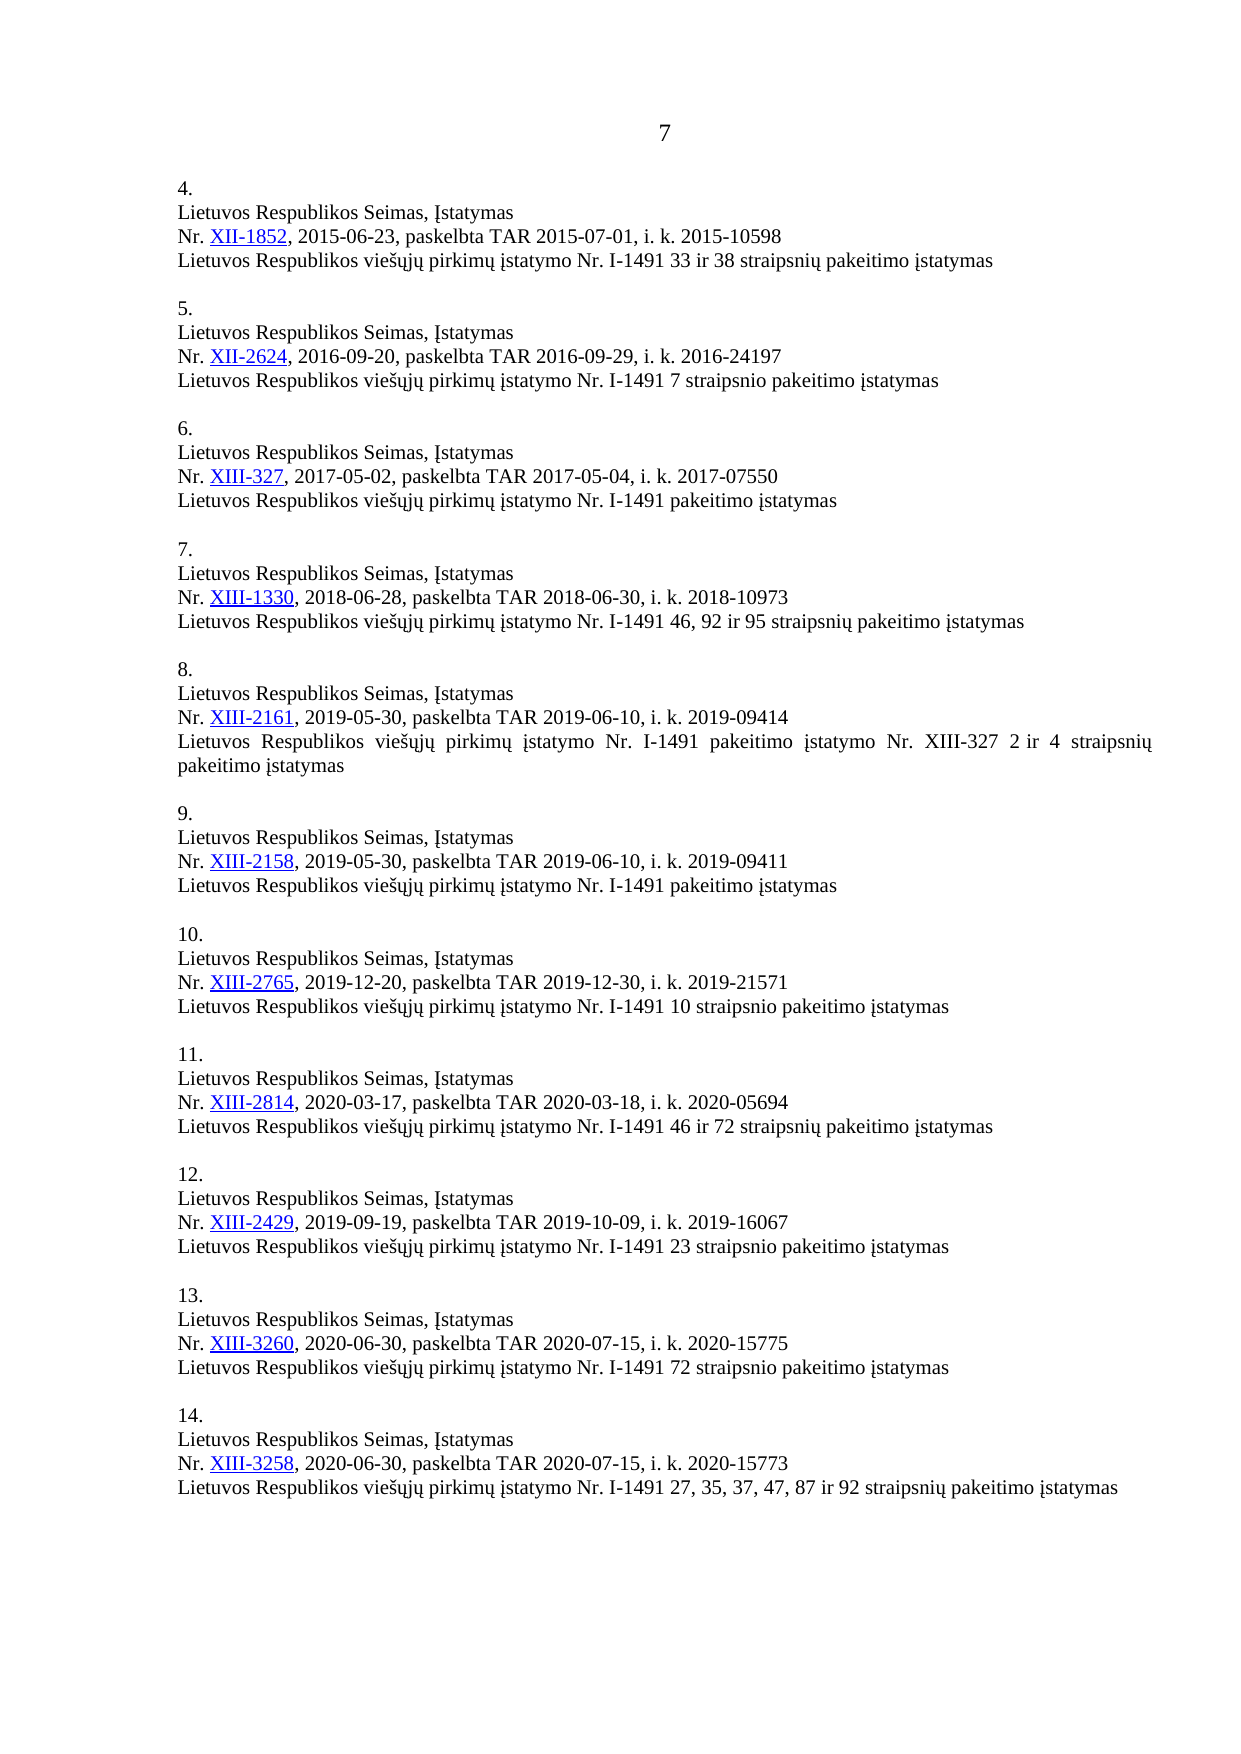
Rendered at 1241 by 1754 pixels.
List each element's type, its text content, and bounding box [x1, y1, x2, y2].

text Lietuvos Respublikos Seimas, Įstatymas [177, 561, 1152, 585]
text Lietuvos Respublikos Seimas, Įstatymas [177, 946, 1152, 970]
text 11. [177, 1042, 1152, 1066]
text Lietuvos Respublikos viešųjų pirkimų įstatymo Nr. I-1491 72 straipsnio pakeitimo įstatymas [177, 1355, 1152, 1379]
text Nr. XIII-2429, 2019-09-19, paskelbta TAR 2019-10-09, i. k. 2019-16067 [177, 1210, 1152, 1234]
text Nr. XIII-327, 2017-05-02, paskelbta TAR 2017-05-04, i. k. 2017-07550 [177, 464, 1152, 488]
text Nr. XIII-3258, 2020-06-30, paskelbta TAR 2020-07-15, i. k. 2020-15773 [177, 1451, 1152, 1475]
text 7. [177, 537, 1152, 561]
text Lietuvos Respublikos Seimas, Įstatymas [177, 825, 1152, 849]
text Nr. XIII-2158, 2019-05-30, paskelbta TAR 2019-06-10, i. k. 2019-09411 [177, 849, 1152, 873]
text Lietuvos Respublikos viešųjų pirkimų įstatymo Nr. I-1491 pakeitimo įstatymas [177, 488, 1152, 512]
text 14. [177, 1403, 1152, 1427]
text Lietuvos Respublikos viešųjų pirkimų įstatymo Nr. I-1491 23 straipsnio pakeitimo įstatymas [177, 1234, 1152, 1258]
text 6. [177, 416, 1152, 440]
text Lietuvos Respublikos Seimas, Įstatymas [177, 200, 1152, 224]
text Lietuvos Respublikos Seimas, Įstatymas [177, 1307, 1152, 1331]
text Lietuvos Respublikos viešųjų pirkimų įstatymo Nr. I-1491 pakeitimo įstatymas [177, 873, 1152, 897]
text Nr. XIII-2814, 2020-03-17, paskelbta TAR 2020-03-18, i. k. 2020-05694 [177, 1090, 1152, 1114]
text Nr. XIII-1330, 2018-06-28, paskelbta TAR 2018-06-30, i. k. 2018-10973 [177, 585, 1152, 609]
text Lietuvos Respublikos viešųjų pirkimų įstatymo Nr. I-1491 7 straipsnio pakeitimo įstatymas [177, 368, 1152, 392]
text Lietuvos Respublikos Seimas, Įstatymas [177, 1186, 1152, 1210]
text 4. [177, 176, 1152, 200]
text 5. [177, 296, 1152, 320]
text Nr. XII-1852, 2015-06-23, paskelbta TAR 2015-07-01, i. k. 2015-10598 [177, 224, 1152, 248]
text Nr. XII-2624, 2016-09-20, paskelbta TAR 2016-09-29, i. k. 2016-24197 [177, 344, 1152, 368]
text Lietuvos Respublikos viešųjų pirkimų įstatymo Nr. I-1491 27, 35, 37, 47, 87 ir 92 straipsnių pakeitimo įstatymas [177, 1475, 1152, 1499]
text Lietuvos Respublikos viešųjų pirkimų įstatymo Nr. I-1491 33 ir 38 straipsnių pakeitimo įstatymas [177, 248, 1152, 272]
text 13. [177, 1282, 1152, 1307]
text Nr. XIII-2161, 2019-05-30, paskelbta TAR 2019-06-10, i. k. 2019-09414 [177, 705, 1152, 729]
text Lietuvos Respublikos viešųjų pirkimų įstatymo Nr. I-1491 pakeitimo įstatymo Nr. XIII-327 2 ir 4 straipsnių pakeitimo įstatymas [177, 729, 1152, 777]
text 9. [177, 801, 1152, 825]
text Lietuvos Respublikos Seimas, Įstatymas [177, 440, 1152, 464]
text Lietuvos Respublikos viešųjų pirkimų įstatymo Nr. I-1491 46 ir 72 straipsnių pakeitimo įstatymas [177, 1114, 1152, 1138]
text Nr. XIII-2765, 2019-12-20, paskelbta TAR 2019-12-30, i. k. 2019-21571 [177, 970, 1152, 994]
text Lietuvos Respublikos Seimas, Įstatymas [177, 320, 1152, 344]
text Nr. XIII-3260, 2020-06-30, paskelbta TAR 2020-07-15, i. k. 2020-15775 [177, 1331, 1152, 1355]
text Lietuvos Respublikos Seimas, Įstatymas [177, 1066, 1152, 1090]
text Lietuvos Respublikos viešųjų pirkimų įstatymo Nr. I-1491 10 straipsnio pakeitimo įstatymas [177, 994, 1152, 1018]
text Lietuvos Respublikos viešųjų pirkimų įstatymo Nr. I-1491 46, 92 ir 95 straipsnių pakeitimo įstatymas [177, 609, 1152, 633]
text 8. [177, 657, 1152, 681]
text Lietuvos Respublikos Seimas, Įstatymas [177, 1427, 1152, 1451]
text 12. [177, 1162, 1152, 1186]
text Lietuvos Respublikos Seimas, Įstatymas [177, 681, 1152, 705]
text 10. [177, 922, 1152, 946]
